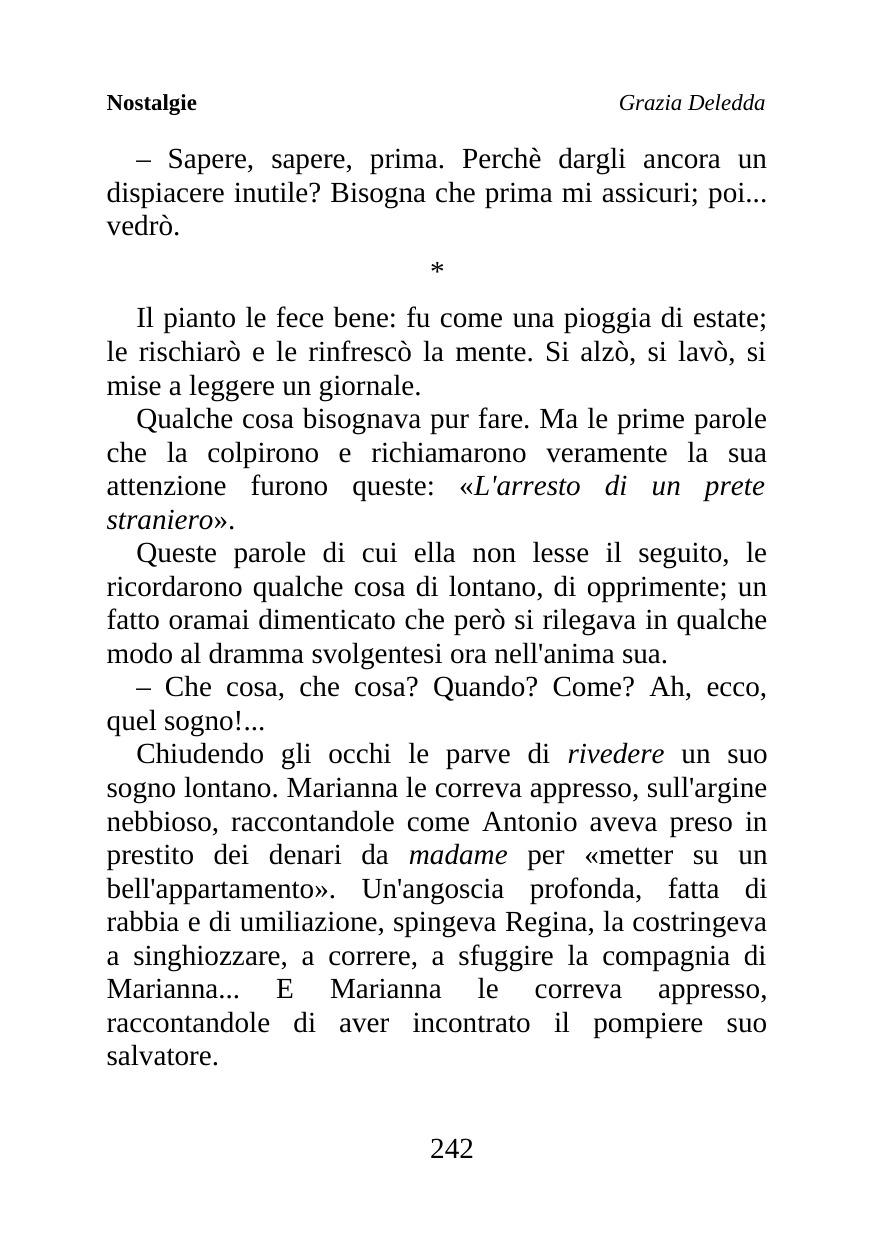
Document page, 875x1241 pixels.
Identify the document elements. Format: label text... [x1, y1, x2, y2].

text – Che cosa, che cosa? Quando? Come? Ah, ecco, quel sogno!... [106, 669, 768, 737]
text Qualche cosa bisognava pur fare. Ma le prime parole che la colpirono e richiamarono veramente la sua attenzione furono queste: «L'arresto di un prete straniero». [106, 401, 768, 535]
text Chiudendo gli occhi le parve di rivedere un suo sogno lontano. Marianna le correva appresso, sull'argine nebbioso, raccontandole come Antonio aveva preso in prestito dei denari da madame per «metter su un bell'appartamento». Un'angoscia profonda, fatta di rabbia e di umiliazione, spingeva Regina, la costringeva a singhiozzare, a correre, a sfuggire la compagnia di Marianna... E Marianna le correva appresso, raccontandole di aver incontrato il pompiere suo salvatore. [106, 737, 768, 1072]
text – Sapere, sapere, prima. Perchè dargli ancora un dispiacere inutile? Bisogna che prima mi assicuri; poi... vedrò. [106, 141, 768, 242]
text Queste parole di cui ella non lesse il seguito, le ricordarono qualche cosa di lontano, di opprimente; un fatto oramai dimenticato che però si rilegava in qualche modo al dramma svolgentesi ora nell'anima sua. [106, 535, 768, 669]
text Il pianto le fece bene: fu come una pioggia di estate; le rischiarò e le rinfrescò la mente. Si alzò, si lavò, si mise a leggere un giornale. [106, 301, 768, 401]
text * [106, 254, 768, 288]
